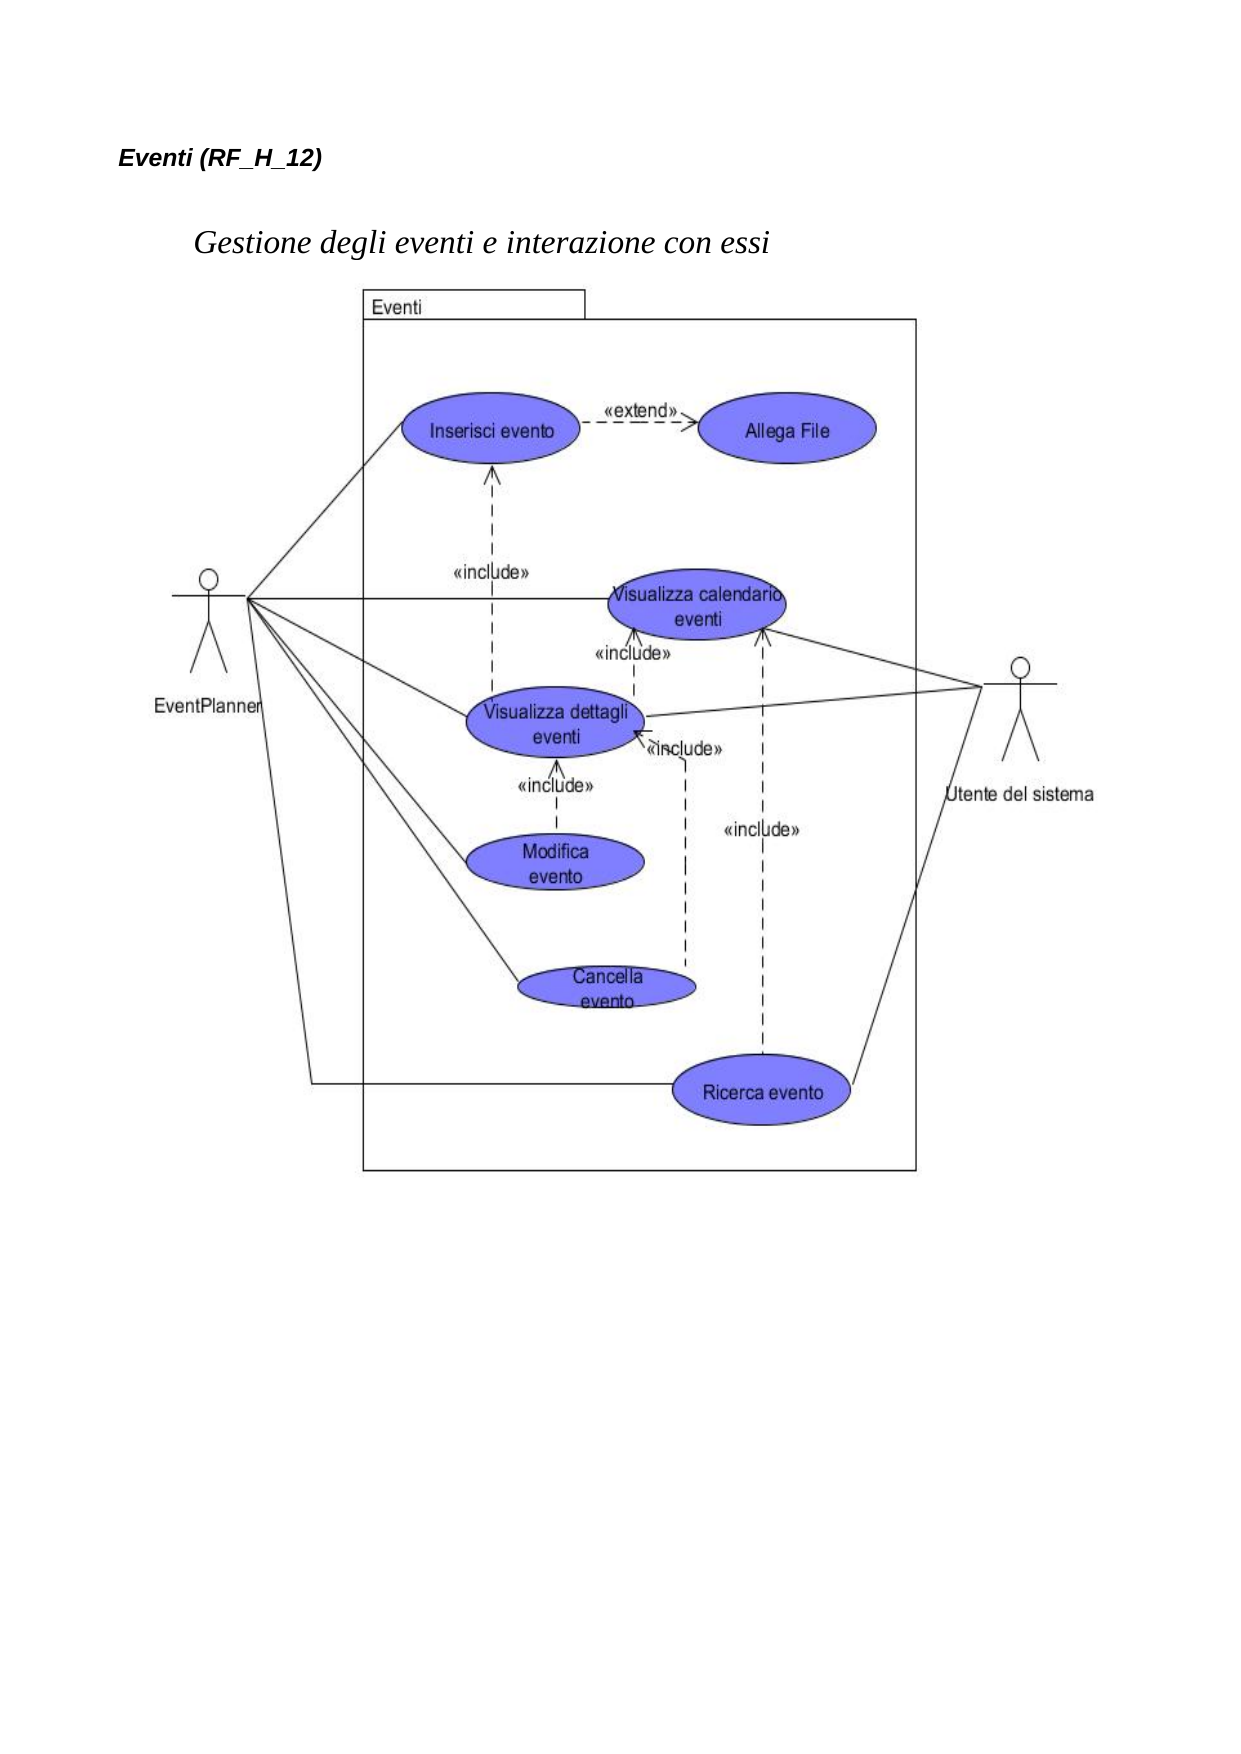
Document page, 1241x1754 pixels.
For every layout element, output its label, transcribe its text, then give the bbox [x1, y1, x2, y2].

picture [118, 260, 1123, 1201]
list Gestione degli eventi e interazione con essi [156, 222, 1122, 260]
subtitle Eventi (RF_H_12) [118, 143, 1122, 172]
